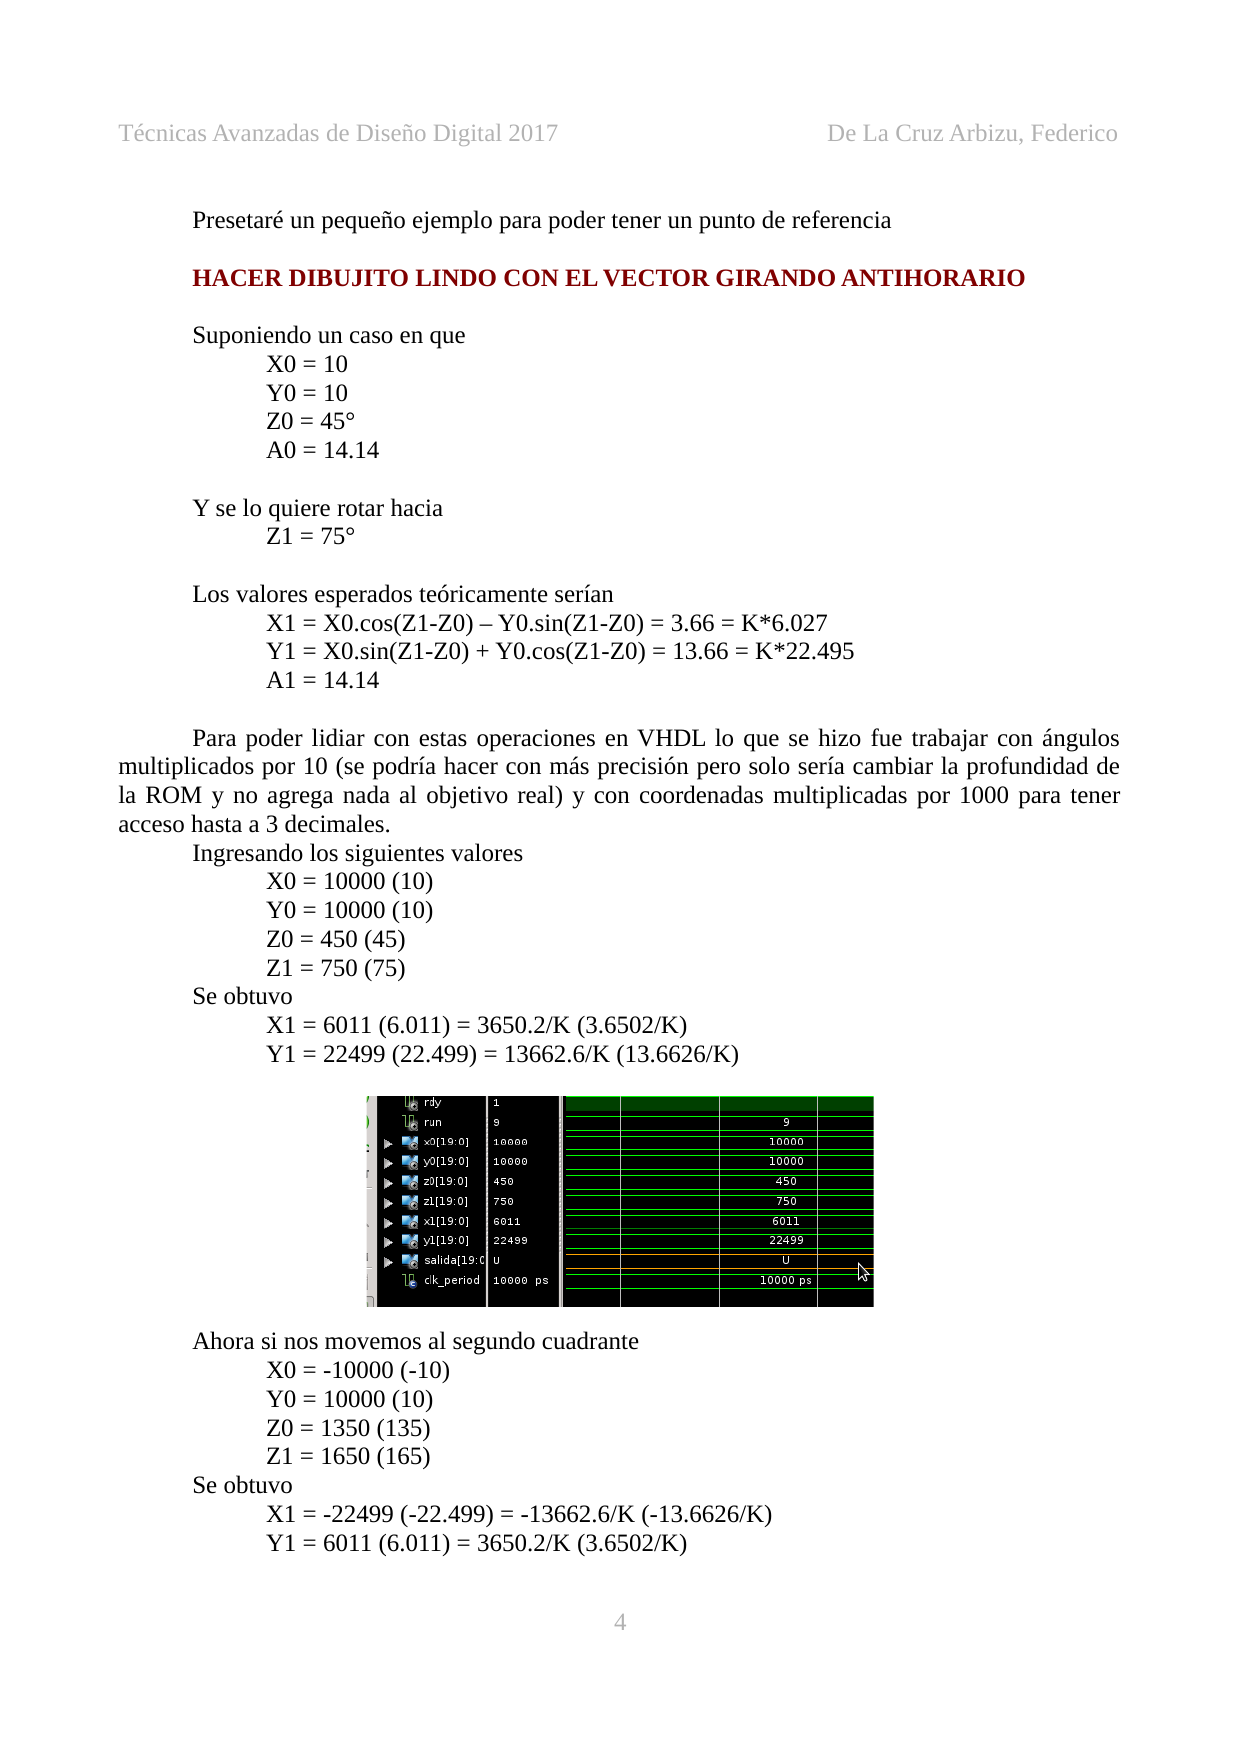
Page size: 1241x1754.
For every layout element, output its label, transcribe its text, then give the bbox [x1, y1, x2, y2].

text Y0 = 10000 (10) [118, 1384, 1122, 1413]
text Se obtuvo [118, 1470, 1122, 1499]
text X1 = X0.cos(Z1-Z0) – Y0.sin(Z1-Z0) = 3.66 = K*6.027 [118, 608, 1122, 636]
text Z0 = 1350 (135) [118, 1413, 1122, 1441]
text X0 = 10 [118, 349, 1122, 378]
picture [366, 1096, 874, 1307]
text Y1 = X0.sin(Z1-Z0) + Y0.cos(Z1-Z0) = 13.66 = K*22.495 [118, 636, 1122, 665]
text X0 = -10000 (-10) [118, 1355, 1122, 1384]
text HACER DIBUJITO LINDO CON EL VECTOR GIRANDO ANTIHORARIO [118, 263, 1122, 291]
text Ingresando los siguientes valores [118, 838, 1122, 866]
text Y1 = 22499 (22.499) = 13662.6/K (13.6626/K) [118, 1039, 1122, 1068]
text Presetaré un pequeño ejemplo para poder tener un punto de referencia [118, 205, 1122, 234]
text Se obtuvo [118, 981, 1122, 1010]
text Z1 = 75° [118, 521, 1122, 550]
text Y se lo quiere rotar hacia [118, 493, 1122, 521]
text A0 = 14.14 [118, 435, 1122, 464]
text Z0 = 450 (45) [118, 924, 1122, 953]
text Z1 = 750 (75) [118, 953, 1122, 981]
text Para poder lidiar con estas operaciones en VHDL lo que se hizo fue trabajar con ángulos multiplicados por 10 (se podría hacer con más precisión pero solo sería cambiar la profundidad de la ROM y no agrega nada al objetivo real) y con coordenadas multiplicadas por 1000 para tener acceso hasta a 3 decimales. [118, 723, 1122, 838]
text Z1 = 1650 (165) [118, 1441, 1122, 1470]
text Y0 = 10 [118, 378, 1122, 406]
text X1 = -22499 (-22.499) = -13662.6/K (-13.6626/K) [118, 1499, 1122, 1528]
text Y0 = 10000 (10) [118, 895, 1122, 924]
text A1 = 14.14 [118, 665, 1122, 694]
text Ahora si nos movemos al segundo cuadrante [118, 1326, 1122, 1355]
text X1 = 6011 (6.011) = 3650.2/K (3.6502/K) [118, 1010, 1122, 1039]
text Z0 = 45° [118, 406, 1122, 435]
text Suponiendo un caso en que [118, 320, 1122, 349]
text Los valores esperados teóricamente serían [118, 579, 1122, 608]
text X0 = 10000 (10) [118, 866, 1122, 895]
text Y1 = 6011 (6.011) = 3650.2/K (3.6502/K) [118, 1528, 1122, 1556]
